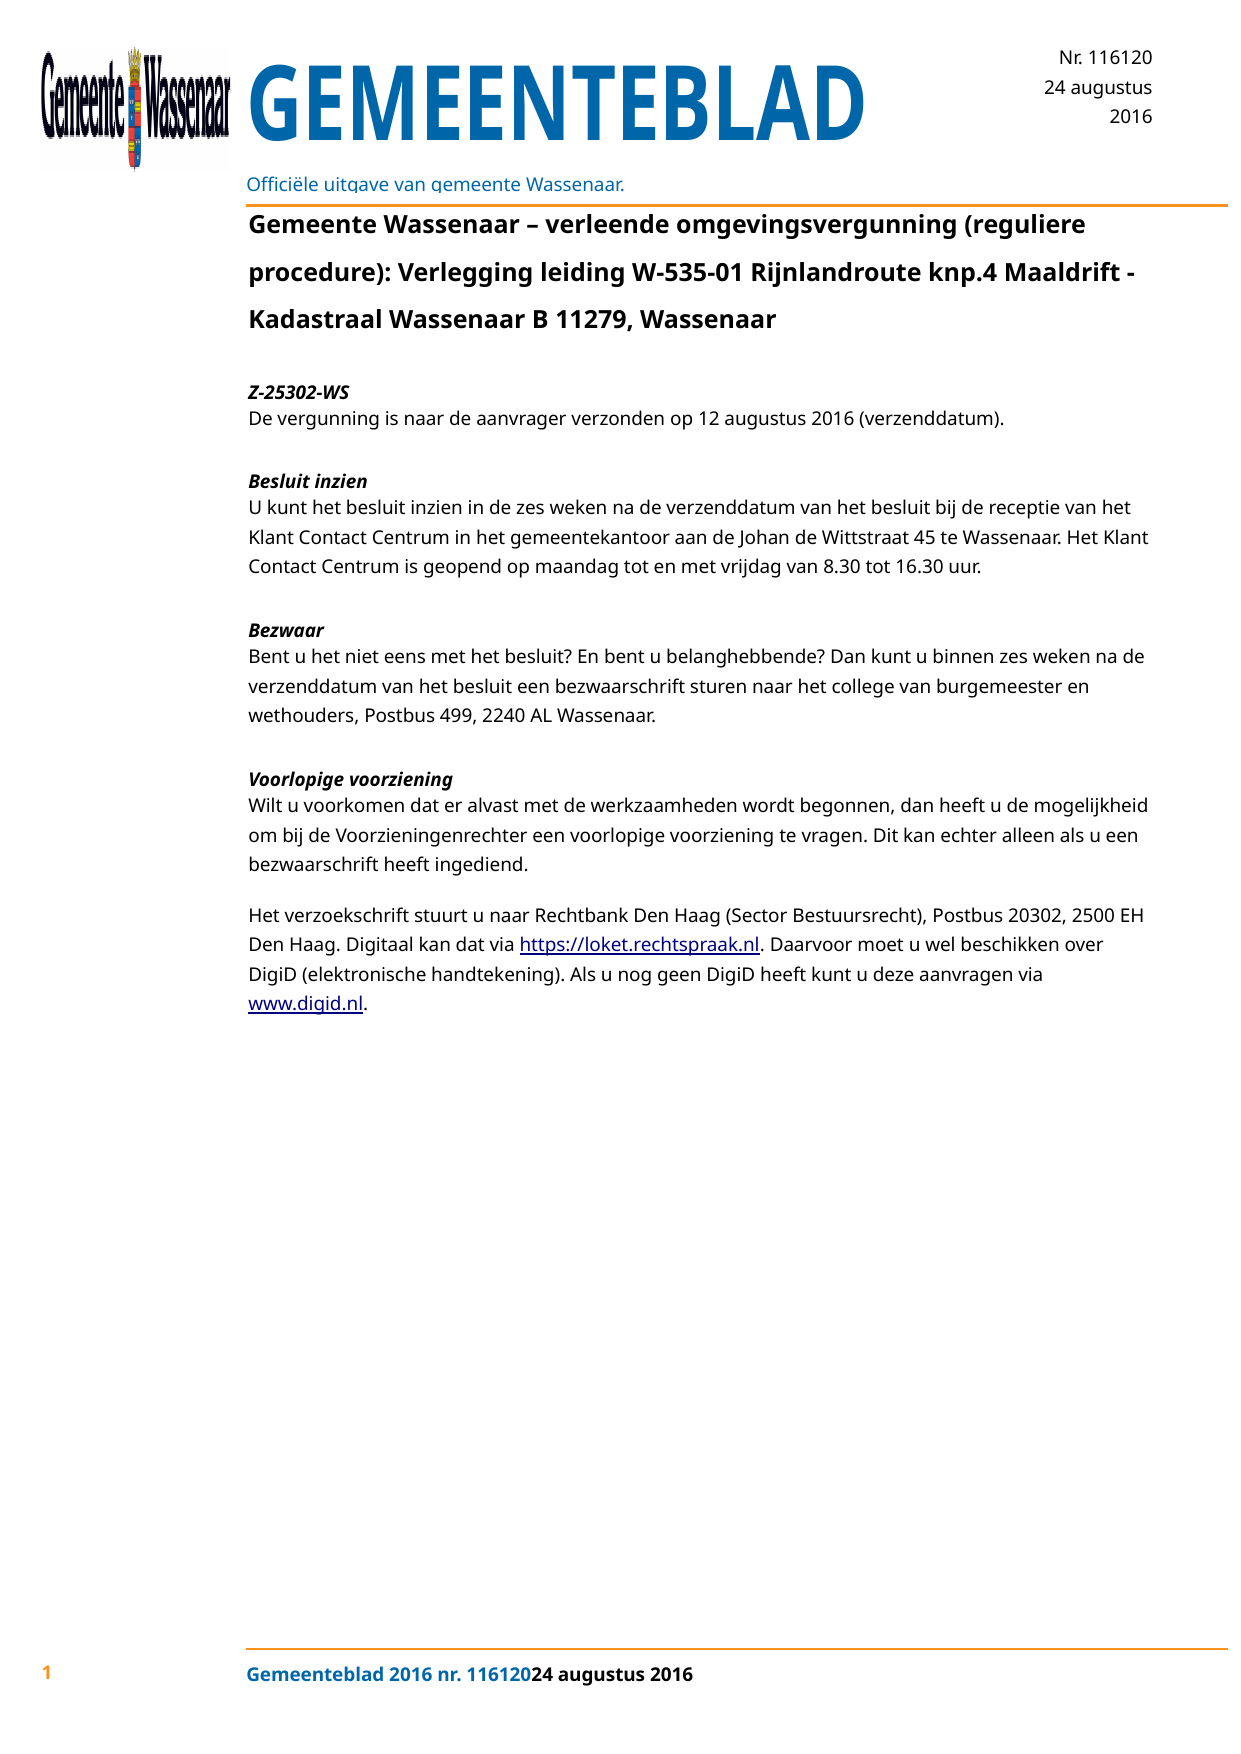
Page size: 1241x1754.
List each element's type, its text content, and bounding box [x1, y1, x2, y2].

picture [41, 47, 231, 172]
text Gemeente Wassenaar – verleende omgevingsvergunning (reguliere procedure): Verlegging leiding W-535-01 Rijnlandroute knp.4 Maaldrift - Kadastraal Wassenaar B 11279, Wassenaar [248, 207, 1152, 336]
text Wilt u voorkomen dat er alvast met de werkzaamheden wordt begonnen, dan heeft u de mogelijkheid om bij de Voorzieningenrechter een voorlopige voorziening te vragen. Dit kan echter alleen als u een bezwaarschrift heeft ingediend. [248, 792, 1152, 877]
text Z-25302-WS [248, 379, 1152, 405]
text Besluit inzien [248, 469, 1152, 494]
text De vergunning is naar de aanvrager verzonden op 12 augustus 2016 (verzenddatum). [248, 405, 1152, 431]
text Het verzoekschrift stuurt u naar Rechtbank Den Haag (Sector Bestuursrecht), Postbus 20302, 2500 EH Den Haag. Digitaal kan dat via https://loket.rechtspraak.nl. Daarvoor moet u wel beschikken over DigiD (elektronische handtekening). Als u nog geen DigiD heeft kunt u deze aanvragen via www.digid.nl. [248, 902, 1152, 1016]
text Voorlopige voorziening [248, 766, 1152, 792]
text Bezwaar [248, 618, 1152, 643]
text Bent u het niet eens met het besluit? En bent u belanghebbende? Dan kunt u binnen zes weken na de verzenddatum van het besluit een bezwaarschrift sturen naar het college van burgemeester en wethouders, Postbus 499, 2240 AL Wassenaar. [248, 643, 1152, 728]
text U kunt het besluit inzien in de zes weken na de verzenddatum van het besluit bij de receptie van het Klant Contact Centrum in het gemeentekantoor aan de Johan de Wittstraat 45 te Wassenaar. Het Klant Contact Centrum is geopend op maandag tot en met vrijdag van 8.30 tot 16.30 uur. [248, 494, 1152, 579]
